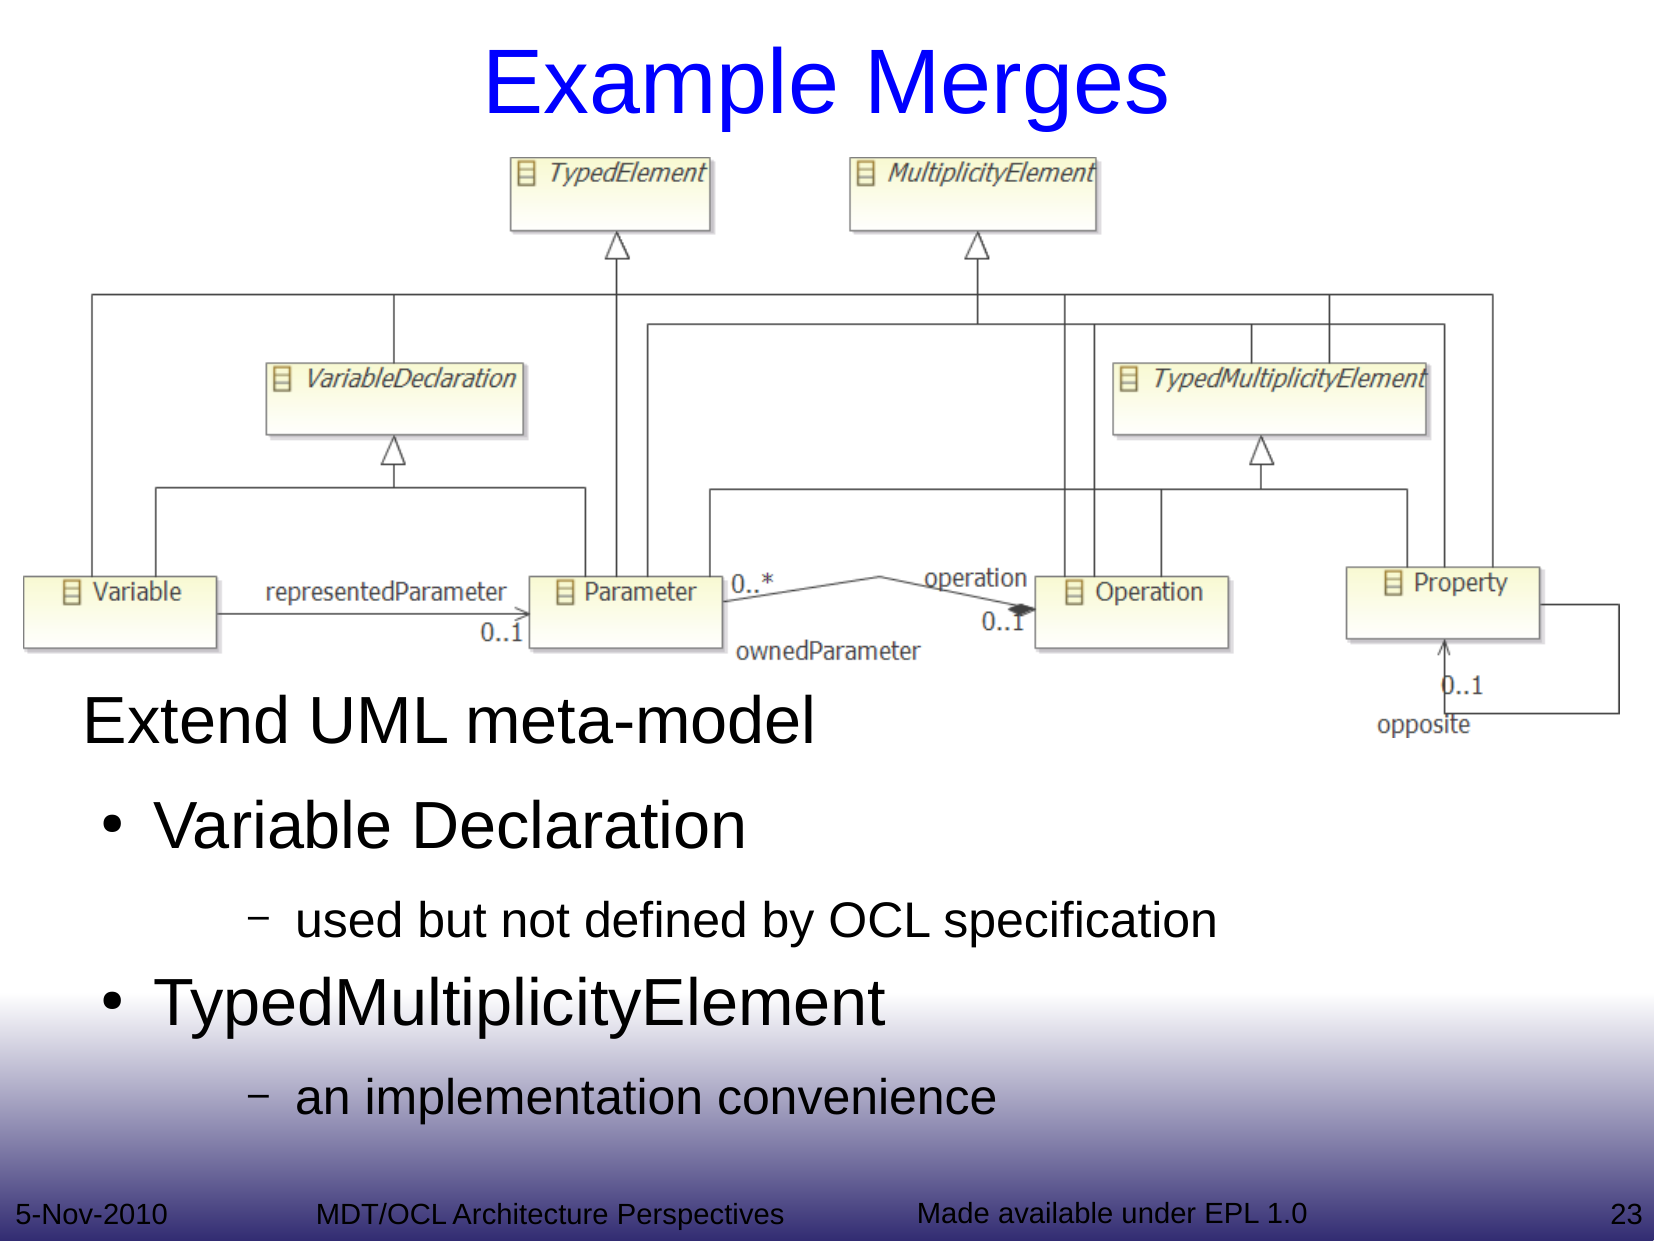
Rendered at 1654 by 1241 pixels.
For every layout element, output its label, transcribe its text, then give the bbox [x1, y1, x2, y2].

picture [23, 157, 1620, 738]
list Extend UML meta-model Variable Declaration used but not defined by OCL specification TypedMultiplicityElement an implementation convenience [82, 683, 1571, 1164]
title Example Merges [82, 30, 1571, 134]
